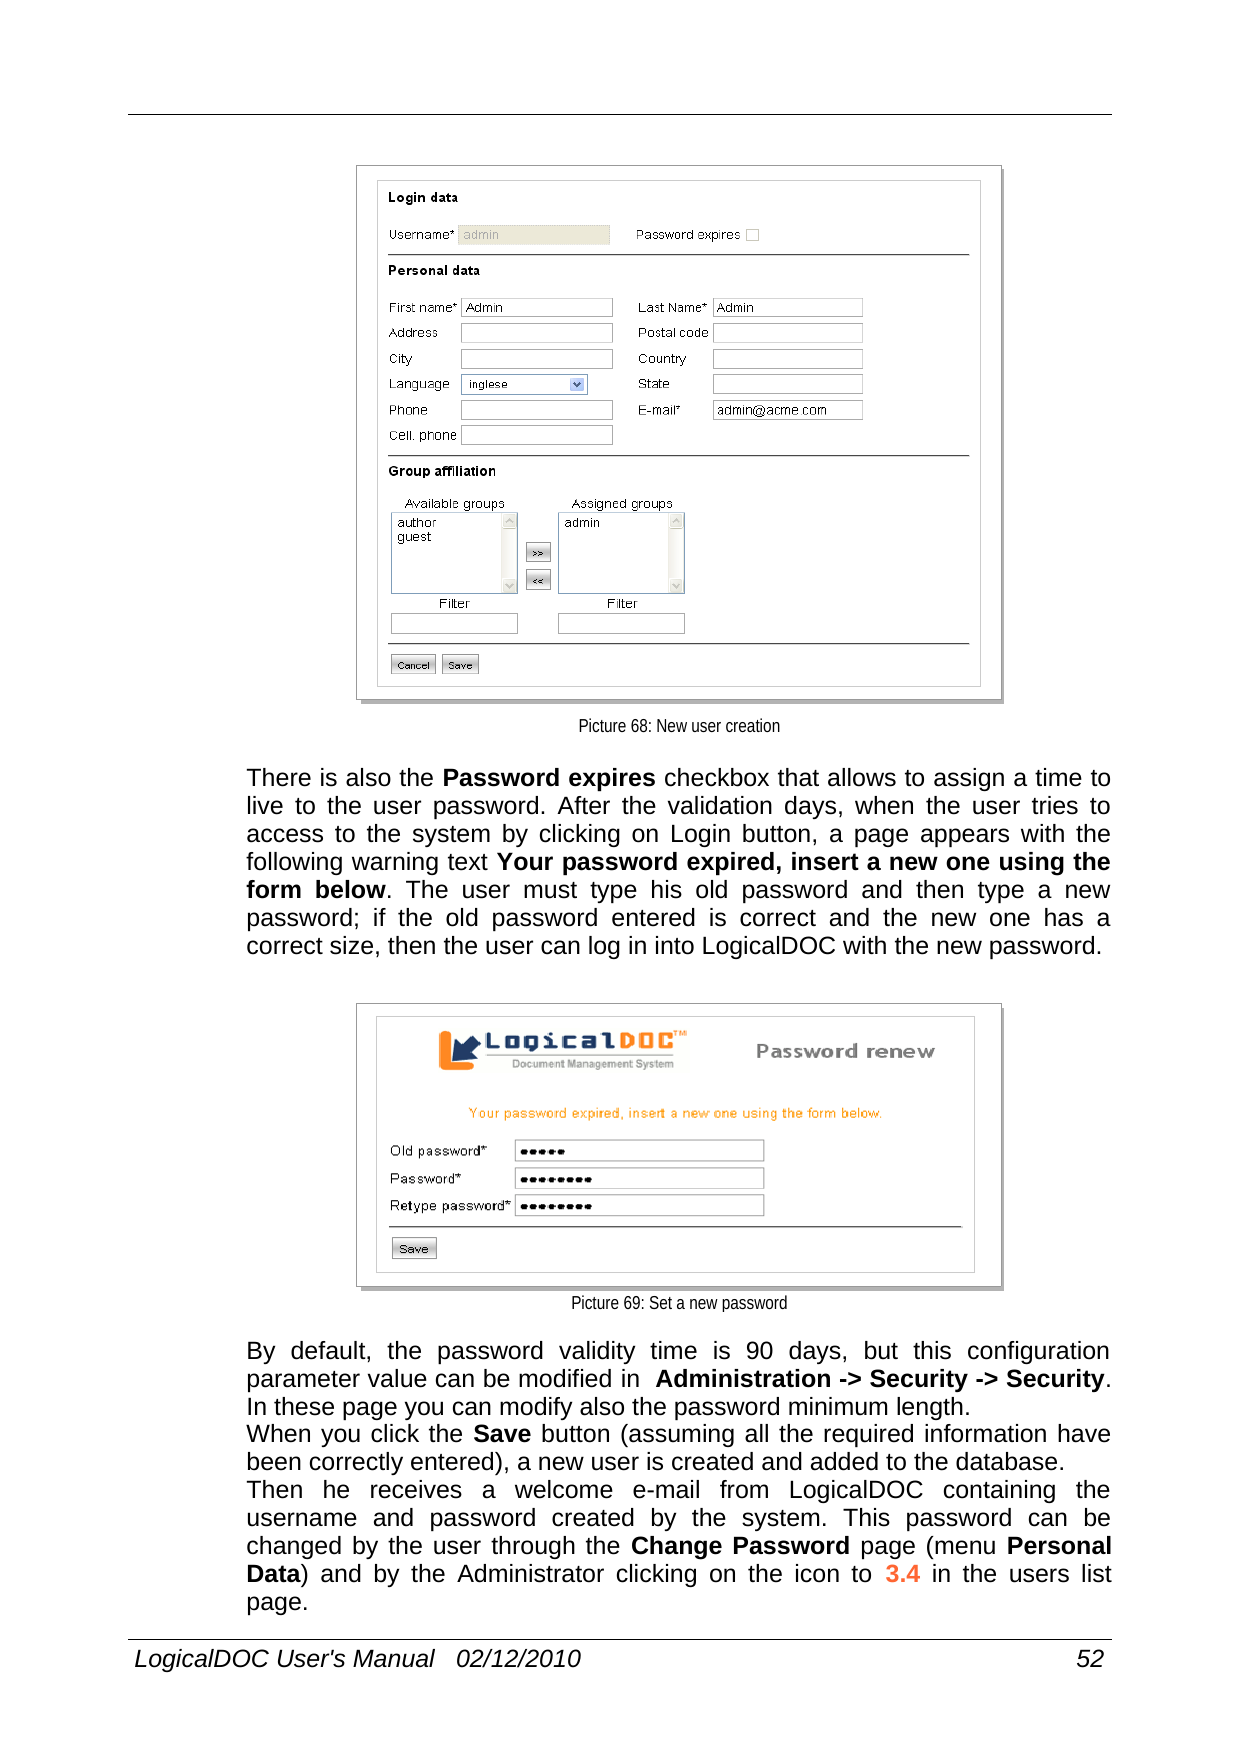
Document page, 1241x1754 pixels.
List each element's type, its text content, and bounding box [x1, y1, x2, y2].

text By default, the password validity time is 90 days, but this configuration parameter value can be modified in Administration -> Security -> Security. In these page you can modify also the password minimum length. [246, 960, 1112, 1420]
text There is also the Password expires checkbox that allows to assign a time to live to the user password. After the validation days, when the user tries to access to the system by clicking on Login button, a page appears with the following warning text Your password expired, insert a new one using the form below. The user must type his old password and then type a new password; if the old password entered is correct and the new one has a correct size, then the user can log in into LogicalDOC with the new password. [246, 150, 1112, 960]
text Picture 68: New user creation [356, 700, 1002, 737]
text Then he receives a welcome e-mail from LogicalDOC containing the username and password created by the system. This password can be changed by the user through the Change Password page (menu Personal Data) and by the Administrator clicking on the icon to 3.4 in the users list page. [246, 1476, 1112, 1616]
picture [372, 173, 985, 691]
text Picture 69: Set a new password [356, 1287, 1002, 1311]
text When you click the Save button (assuming all the required information have been correctly entered), a new user is created and added to the database. [246, 1420, 1112, 1476]
